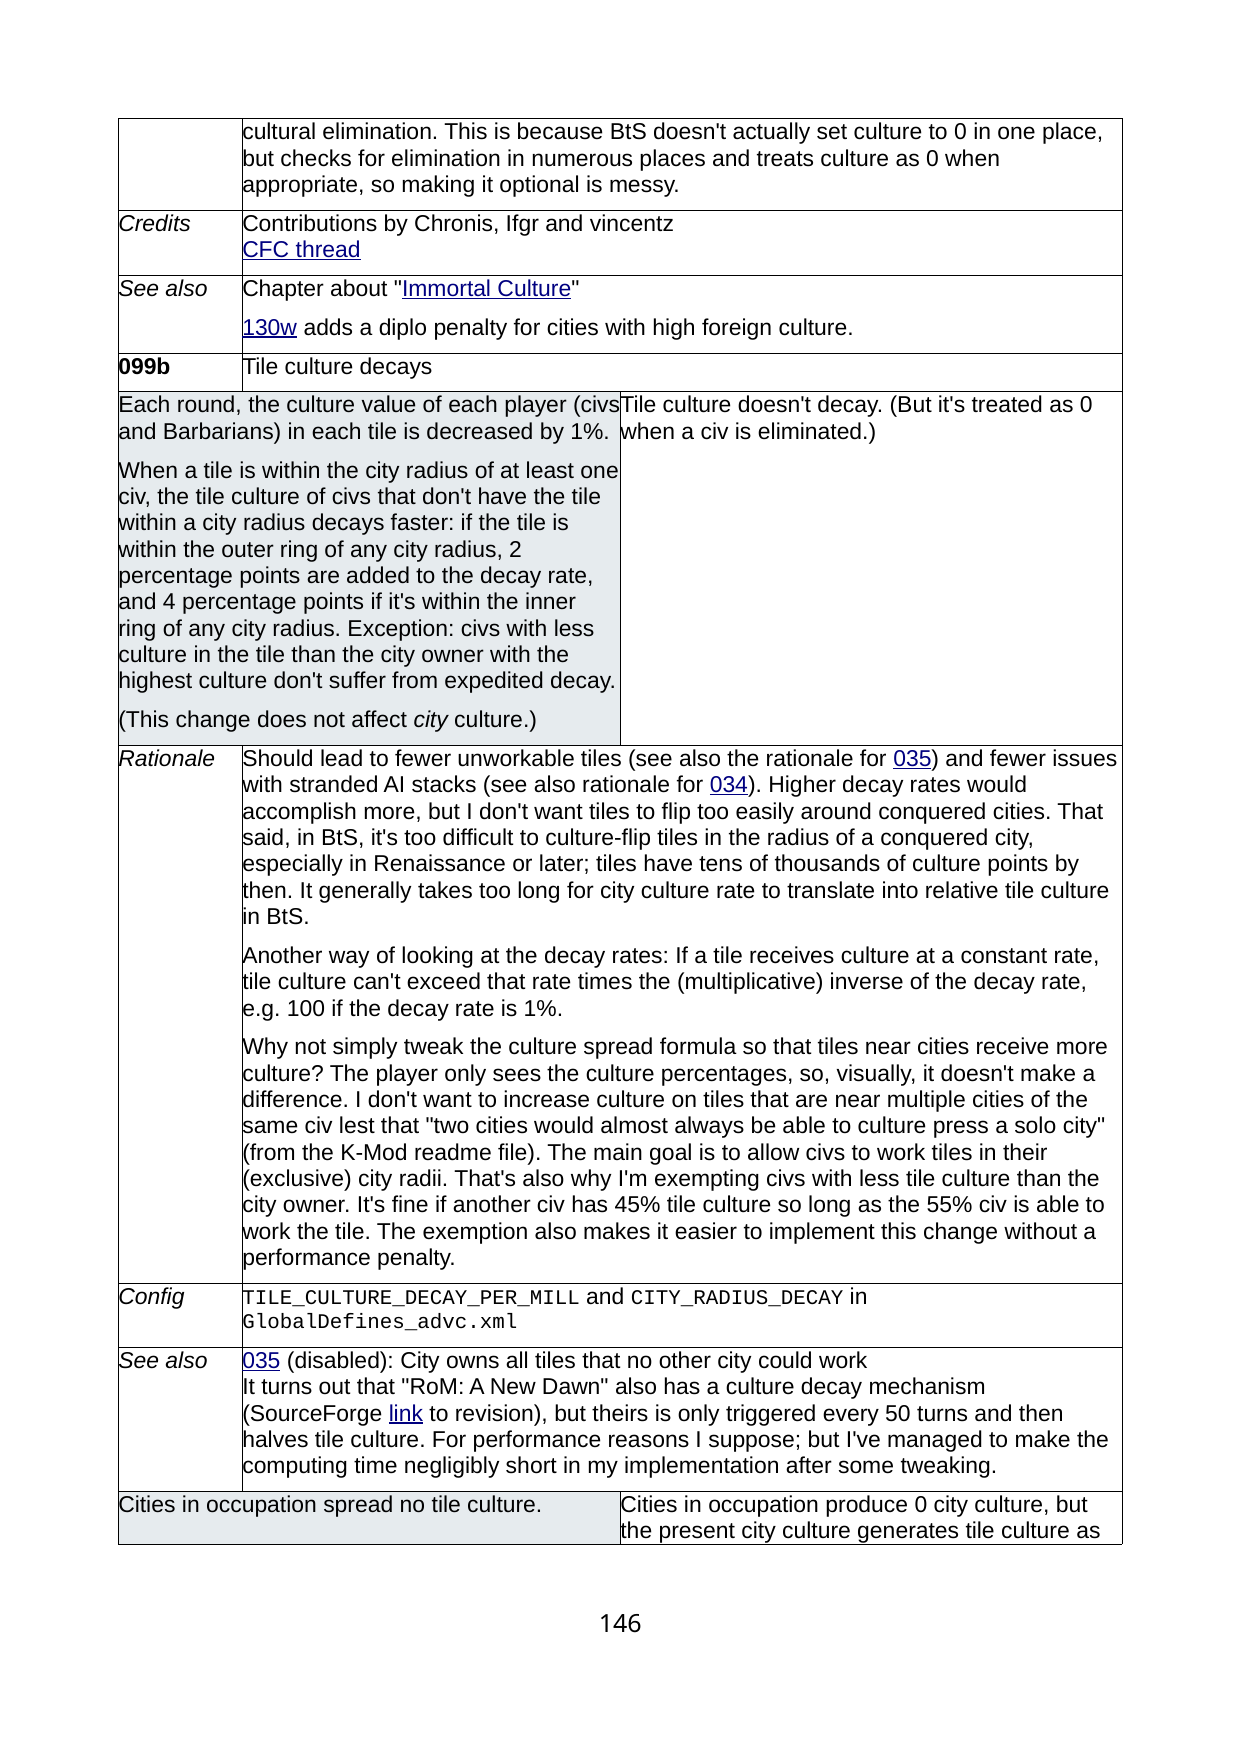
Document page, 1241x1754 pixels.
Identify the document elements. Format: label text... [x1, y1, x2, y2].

table_cell Contributions by Chronis, Ifgr and vincentz CFC thread [243, 211, 1122, 275]
table_cell cultural elimination. This is because BtS doesn't actually set culture to 0 in one place, but checks for elimination in numerous places and treats culture as 0 when appropriate, so making it optional is messy. [243, 119, 1122, 210]
table_cell Tile culture doesn't decay. (But it's treated as 0 when a civ is eliminated.) [621, 392, 1122, 745]
table_cell TILE_CULTURE_DECAY_PER_MILL and CITY_RADIUS_DECAY in GlobalDefines_advc.xml [243, 1284, 1122, 1347]
table_cell Config [119, 1284, 242, 1347]
table_cell Credits [119, 211, 242, 275]
table_cell Should lead to fewer unworkable tiles (see also the rationale for 035) and fewer issues with stranded AI stacks (see also rationale for 034). Higher decay rates would accomplish more, but I don't want tiles to flip too easily around conquered cities. That said, in BtS, it's too difficult to culture-flip tiles in the radius of a conquered city, especially in Renaissance or later; tiles have tens of thousands of culture points by then. It generally takes too long for city culture rate to translate into relative tile culture in BtS. Another way of looking at the decay rates: If a tile receives culture at a constant rate, tile culture can't exceed that rate times the (multiplicative) inverse of the decay rate, e.g. 100 if the decay rate is 1%. Why not simply tweak the culture spread formula so that tiles near cities receive more culture? The player only sees the culture percentages, so, visually, it doesn't make a difference. I don't want to increase culture on tiles that are near multiple cities of the same civ lest that "two cities would almost always be able to culture press a solo city" (from the K-Mod readme file). The main goal is to allow civs to work tiles in their (exclusive) city radii. That's also why I'm exempting civs with less tile culture than the city owner. It's fine if another civ has 45% tile culture so long as the 55% civ is able to work the tile. The exemption also makes it easier to implement this change without a performance penalty. [243, 746, 1122, 1283]
table_cell See also [119, 276, 242, 352]
table_cell Rationale [119, 746, 242, 1283]
table_cell Each round, the culture value of each player (civs and Barbarians) in each tile is decreased by 1%. When a tile is within the city radius of at least one civ, the tile culture of civs that don't have the tile within a city radius decays faster: if the tile is within the outer ring of any city radius, 2 percentage points are added to the decay rate, and 4 percentage points if it's within the inner ring of any city radius. Exception: civs with less culture in the tile than the city owner with the highest culture don't suffer from expedited decay. (This change does not affect city culture.) [119, 392, 620, 745]
table_cell Chapter about "Immortal Culture" 130w adds a diplo penalty for cities with high foreign culture. [243, 276, 1122, 352]
table_cell Cities in occupation produce 0 city culture, but the present city culture generates tile culture as [621, 1492, 1122, 1544]
table_cell 099b [119, 354, 242, 391]
table_cell Tile culture decays [243, 354, 1122, 391]
table_cell Cities in occupation spread no tile culture. [119, 1492, 620, 1544]
table_cell [119, 119, 242, 210]
table_cell See also [119, 1348, 242, 1491]
table_cell 035 (disabled): City owns all tiles that no other city could work It turns out that "RoM: A New Dawn" also has a culture decay mechanism (SourceForge link to revision), but theirs is only triggered every 50 turns and then halves tile culture. For performance reasons I suppose; but I've managed to make the computing time negligibly short in my implementation after some tweaking. [243, 1348, 1122, 1491]
